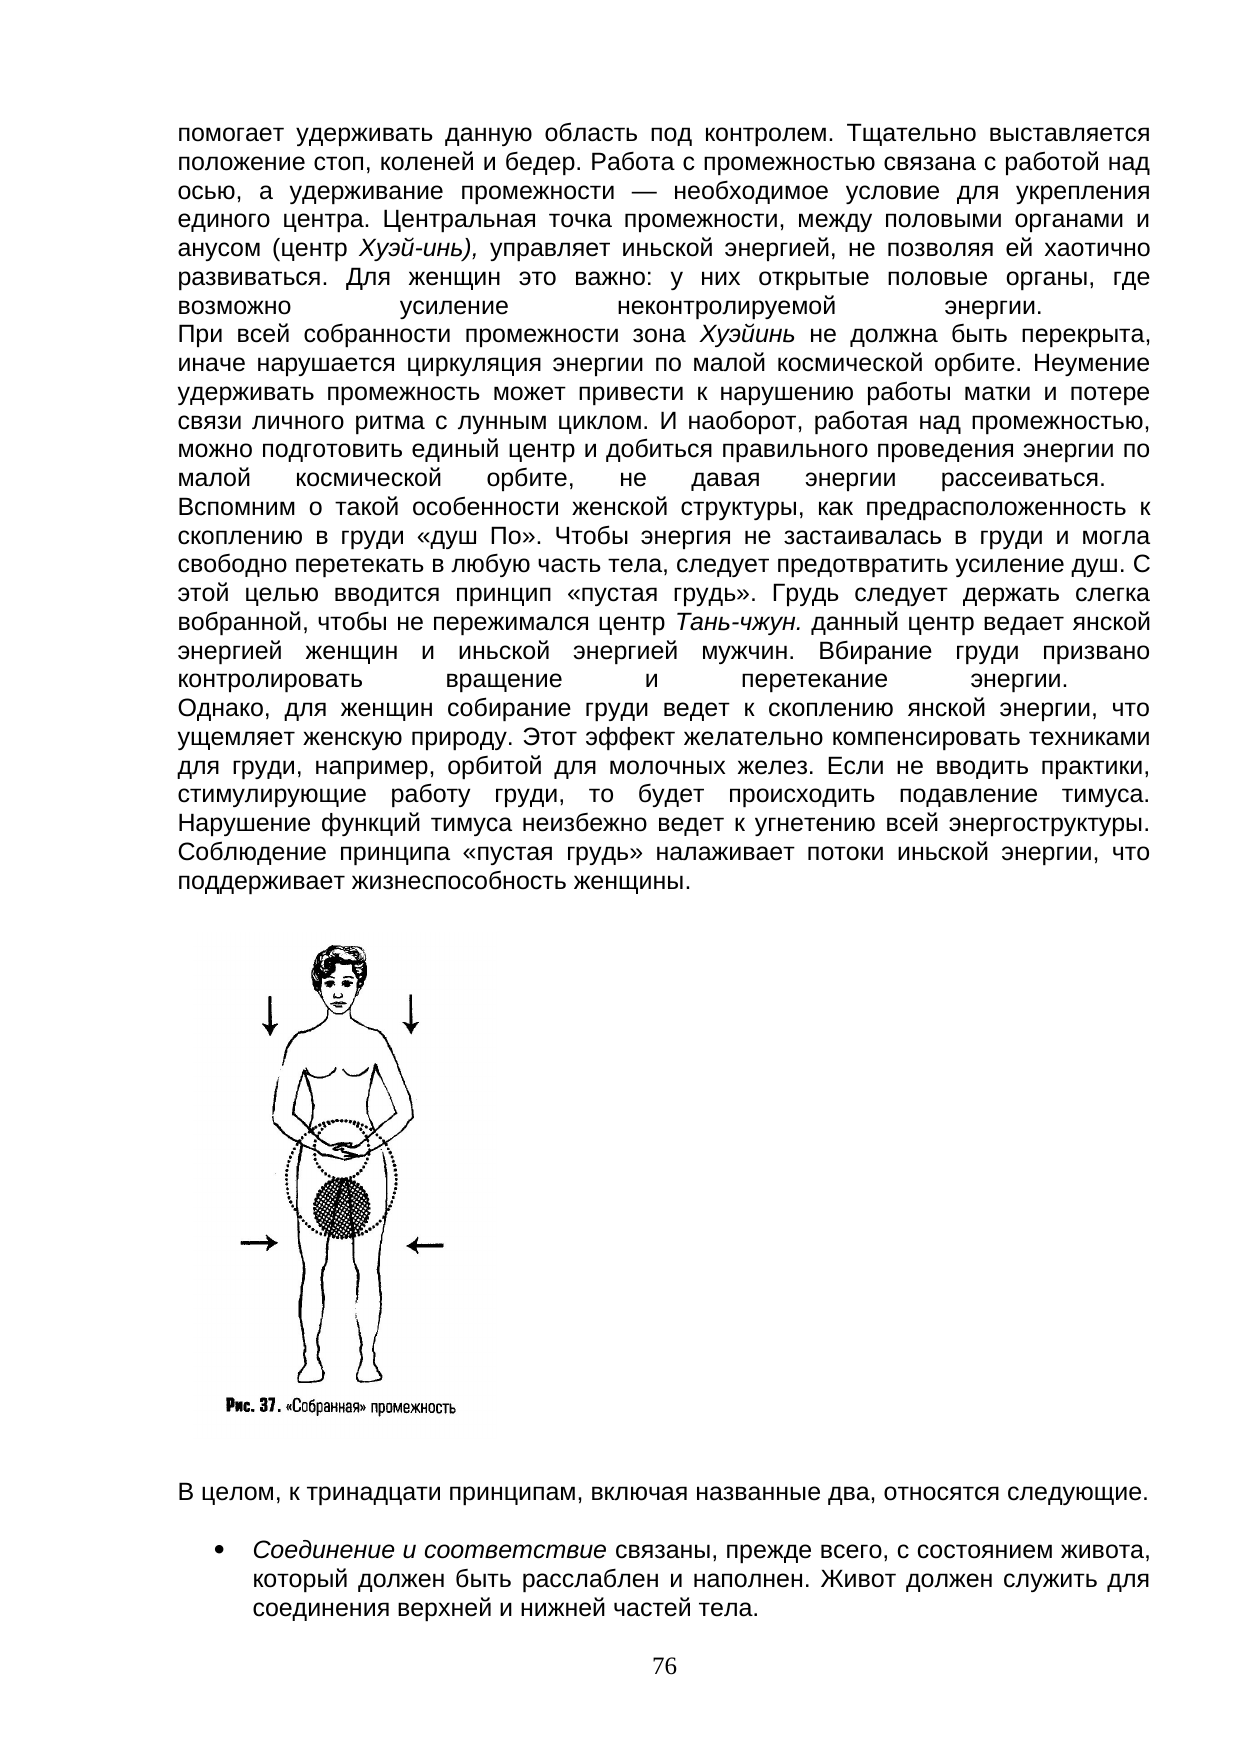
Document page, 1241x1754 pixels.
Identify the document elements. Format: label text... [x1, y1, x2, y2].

text В целом, к тринадцати принципам, включая названные два, относятся следующие. [177, 1477, 1152, 1506]
list Соединение и соответствие связаны, прежде всего, с состоянием живота, который должен быть расслаблен и наполнен. Живот должен служить для соединения верхней и нижней частей тела. [215, 1535, 1152, 1621]
text помогает удерживать данную область под контролем. Тщательно выставляется положение стоп, коленей и бедер. Работа с промежностью связана с работой над осью, а удерживание промежности — необходимое условие для укрепления единого центра. Центральная точка промежности, между половыми органами и анусом (центр Хуэй-инь), управляет иньской энергией, не позволяя ей хаотично развиваться. Для женщин это важно: у них открытые половые органы, где возможно усиление неконтролируемой энергии. При всей собранности промежности зона Хуэйинь не должна быть перекрыта, иначе нарушается циркуляция энергии по малой космической орбите. Неумение удерживать промежность может привести к нарушению работы матки и потере связи личного ритма с лунным циклом. И наоборот, работая над промежностью, можно подготовить единый центр и добиться правильного проведения энергии по малой космической орбите, не давая энергии рассеиваться. Вспомним о такой особенности женской структуры, как предрасположенность к скоплению в груди «душ По». Чтобы энергия не застаивалась в груди и могла свободно перетекать в любую часть тела, следует предотвратить усиление душ. С этой целью вводится принцип «пустая грудь». Грудь следует держать слегка вобранной, чтобы не пережимался центр Тань-чжун. данный центр ведает янской энергией женщин и иньской энергией мужчин. Вбирание груди призвано контролировать вращение и перетекание энергии. Однако, для женщин собирание груди ведет к скоплению янской энергии, что ущемляет женскую природу. Этот эффект желательно компенсировать техниками для груди, например, орбитой для молочных желез. Если не вводить практики, стимулирующие работу груди, то будет происходить подавление тимуса. Нарушение функций тимуса неизбежно ведет к угнетению всей энергоструктуры. Соблюдение принципа «пустая грудь» налаживает потоки иньской энергии, что поддерживает жизнеспособность женщины. [177, 118, 1152, 894]
picture [193, 932, 497, 1439]
